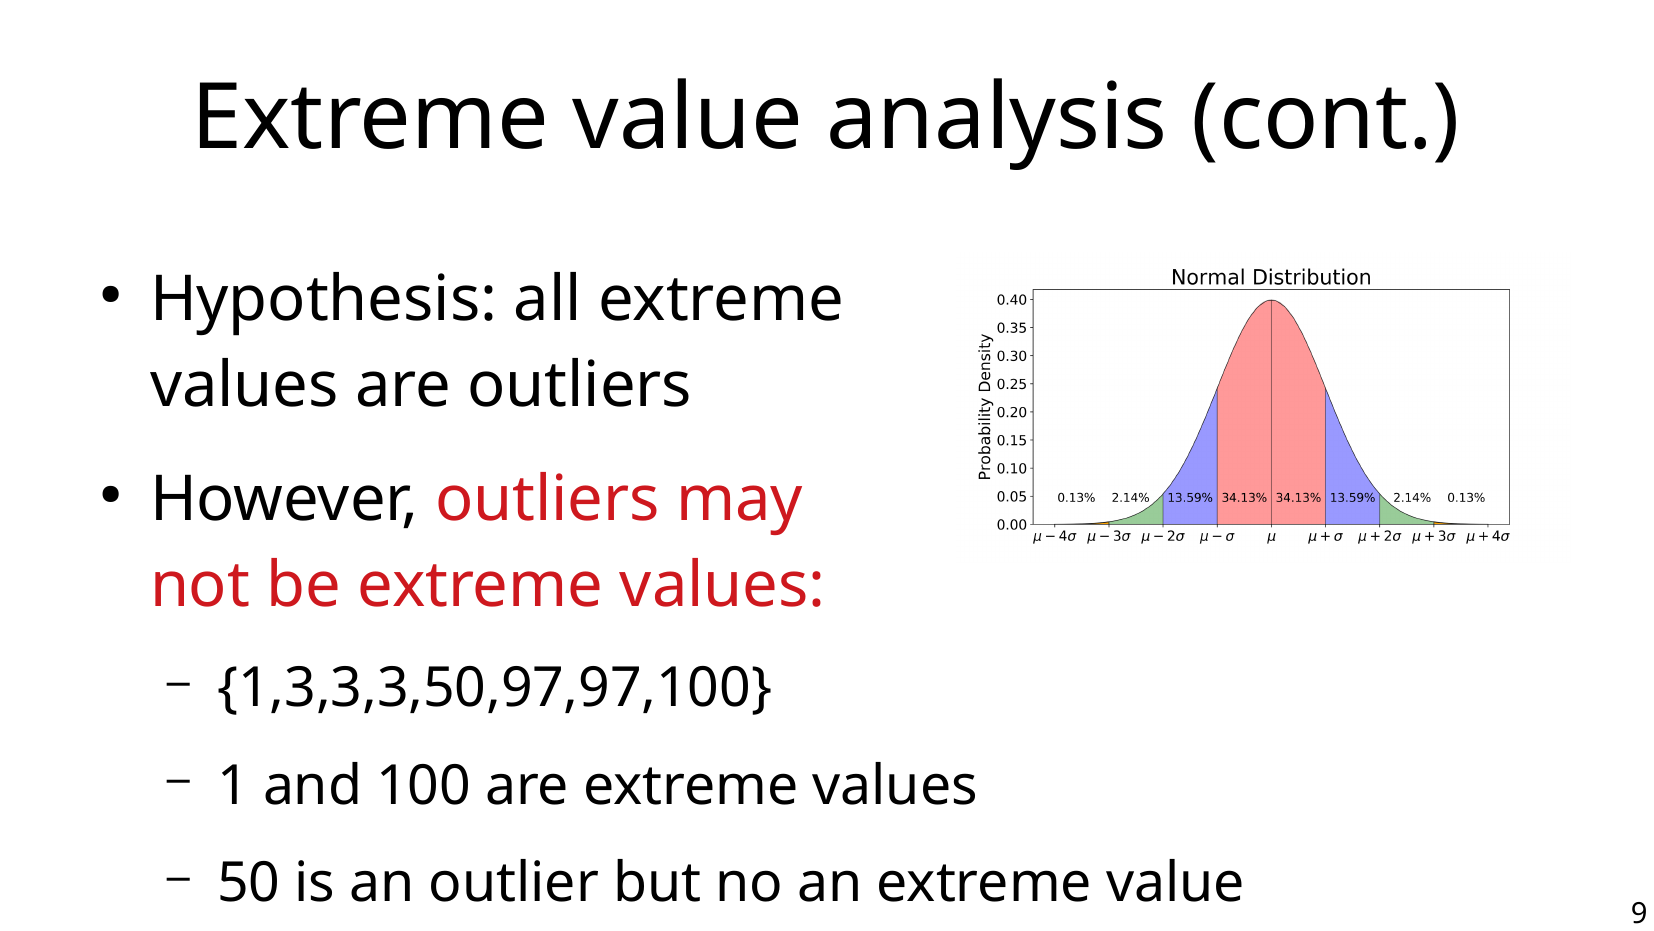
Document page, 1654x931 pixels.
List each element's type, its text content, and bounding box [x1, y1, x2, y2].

title Extreme value analysis (cont.) [82, 1, 1571, 226]
list Hypothesis: all extreme values are outliers However, outliers may not be extreme values: {1,3,3,3,50,97,97,100} 1 and 100 are extreme values 50 is an outlier but no an extreme value [82, 253, 1312, 919]
picture [956, 252, 1571, 563]
